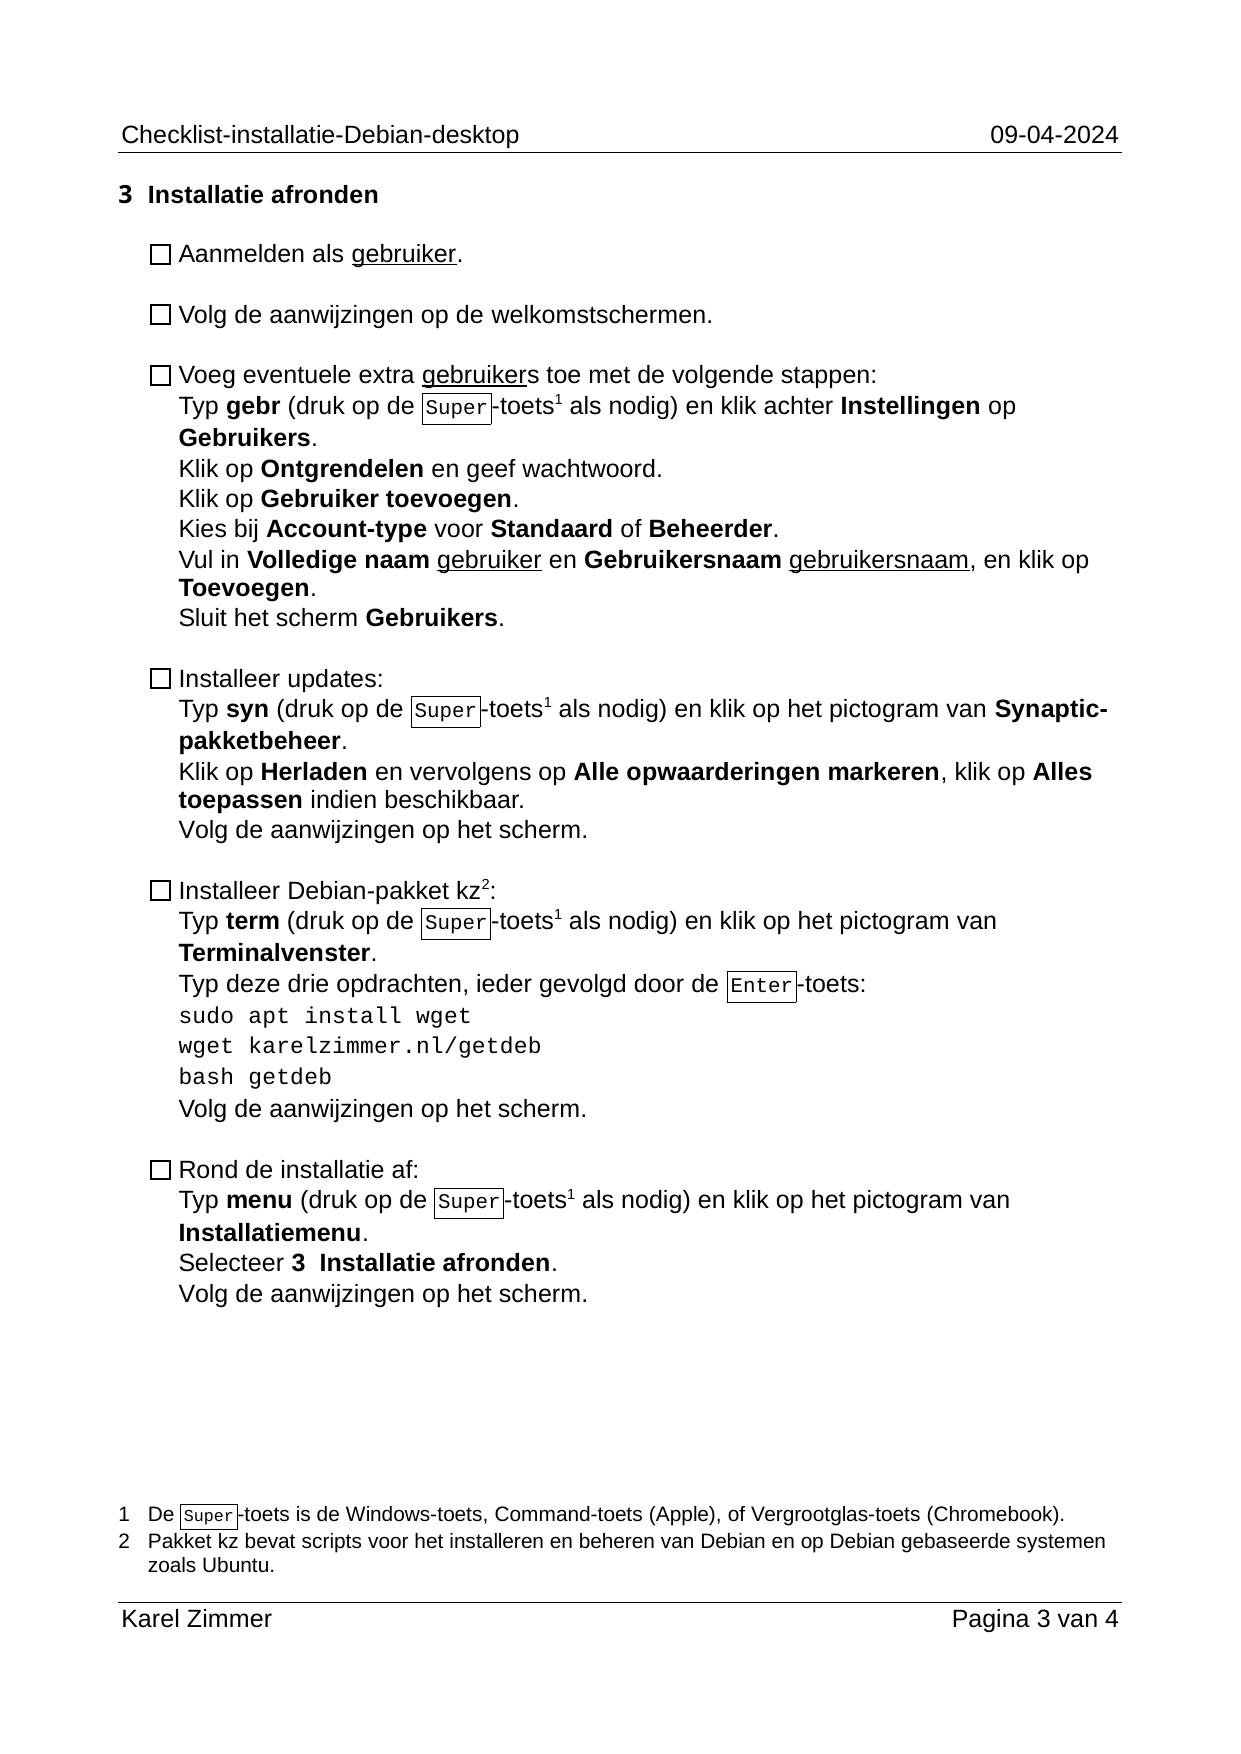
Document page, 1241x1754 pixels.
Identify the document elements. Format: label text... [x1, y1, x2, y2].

table_cell [118, 514, 142, 544]
table_cell [142, 454, 177, 484]
table_cell [177, 845, 1122, 875]
table_cell Kies bij Account-type voor Standaard of Beheerder. [177, 514, 1122, 544]
table_cell [142, 300, 177, 330]
table_cell [118, 906, 142, 968]
table_cell Installeer updates: [177, 663, 1122, 694]
table_cell [118, 484, 142, 514]
table_cell wget karelzimmer.nl/getdeb [177, 1034, 1122, 1064]
table_cell [142, 1094, 177, 1124]
table_cell [142, 360, 177, 391]
table_cell Volg de aanwijzingen op het scherm. [177, 815, 1122, 845]
table_cell [177, 633, 1122, 663]
table_cell [142, 1034, 177, 1064]
table_cell Sluit het scherm Gebruikers. [177, 603, 1122, 633]
table_cell Volg de aanwijzingen op het scherm. [177, 1094, 1122, 1124]
table_cell Klik op Ontgrendelen en geef wachtwoord. [177, 454, 1122, 484]
table_cell [118, 1064, 142, 1094]
table_header [118, 239, 142, 269]
table_cell [142, 330, 177, 360]
table_cell [142, 815, 177, 845]
table_cell [118, 969, 142, 1003]
table_cell Typ gebr (druk op de Super-toets als nodig) en klik achter Instellingen op Gebruikers. [177, 391, 1122, 453]
table_cell [142, 514, 177, 544]
table_cell Typ menu (druk op de Super-toets1 als nodig) en klik op het pictogram van Installatiemenu. [177, 1185, 1122, 1248]
table_cell [118, 269, 142, 300]
table_cell Typ term (druk op de Super-toets1 als nodig) en klik op het pictogram van Terminalvenster. [177, 906, 1122, 968]
table_cell Klik op Herladen en vervolgens op Alle opwaarderingen markeren, klik op Alles toepassen indien beschikbaar. [177, 756, 1122, 815]
table_cell [142, 1064, 177, 1094]
table_cell [118, 300, 142, 330]
table_cell [142, 906, 177, 968]
table_cell [142, 1185, 177, 1248]
table_cell [118, 663, 142, 694]
table_header [142, 239, 177, 269]
table_cell [118, 1185, 142, 1248]
table_cell [118, 1034, 142, 1064]
table_cell Selecteer 3 Installatie afronden. [177, 1248, 1122, 1278]
table_cell Rond de installatie af: [177, 1155, 1122, 1185]
table_cell [118, 454, 142, 484]
table_cell Installeer Debian-pakket kz: [177, 875, 1122, 906]
table_cell [177, 330, 1122, 360]
table_cell [142, 1248, 177, 1278]
table_cell [118, 360, 142, 391]
table_cell Volg de aanwijzingen op het scherm. [177, 1278, 1122, 1309]
table_header Aanmelden als gebruiker. [177, 239, 1122, 269]
table_cell [142, 633, 177, 663]
table_cell [142, 845, 177, 875]
table_cell [118, 391, 142, 453]
table_cell Typ syn (druk op de Super-toets1 als nodig) en klik op het pictogram van Synaptic-pakketbeheer. [177, 694, 1122, 756]
table_cell Volg de aanwijzingen op de welkomstschermen. [177, 300, 1122, 330]
table_cell [118, 544, 142, 603]
list Installatie afronden [118, 177, 1122, 211]
table_cell [118, 1248, 142, 1278]
table_cell [142, 694, 177, 756]
table_cell Klik op Gebruiker toevoegen. [177, 484, 1122, 514]
table_cell [177, 269, 1122, 300]
table_cell [142, 603, 177, 633]
table_cell [142, 544, 177, 603]
table_cell bash getdeb [177, 1064, 1122, 1094]
table_cell [142, 484, 177, 514]
table_cell [142, 1155, 177, 1185]
table_cell [118, 603, 142, 633]
table_cell [142, 663, 177, 694]
table_cell Vul in Volledige naam gebruiker en Gebruikersnaam gebruikersnaam, en klik op Toevoegen. [177, 544, 1122, 603]
table_cell [118, 1125, 142, 1155]
table_cell [118, 633, 142, 663]
table_cell [118, 756, 142, 815]
table_cell [118, 1094, 142, 1124]
table_cell Typ deze drie opdrachten, ieder gevolgd door de Enter-toets: [177, 969, 1122, 1003]
table_cell [142, 1278, 177, 1309]
table_cell [142, 391, 177, 453]
table_cell [118, 845, 142, 875]
table_cell [142, 875, 177, 906]
table_cell Voeg eventuele extra gebruikers toe met de volgende stappen: [177, 360, 1122, 391]
table_cell [142, 969, 177, 1003]
table_cell [118, 875, 142, 906]
table_cell [142, 756, 177, 815]
table_cell [118, 1278, 142, 1309]
table_cell [118, 815, 142, 845]
table_cell [118, 330, 142, 360]
table_cell [142, 1003, 177, 1034]
table_cell [177, 1125, 1122, 1155]
table_cell [142, 269, 177, 300]
table_cell [142, 1125, 177, 1155]
table_cell [118, 694, 142, 756]
table_cell [118, 1003, 142, 1034]
table_cell [118, 1155, 142, 1185]
table_cell sudo apt install wget [177, 1003, 1122, 1034]
